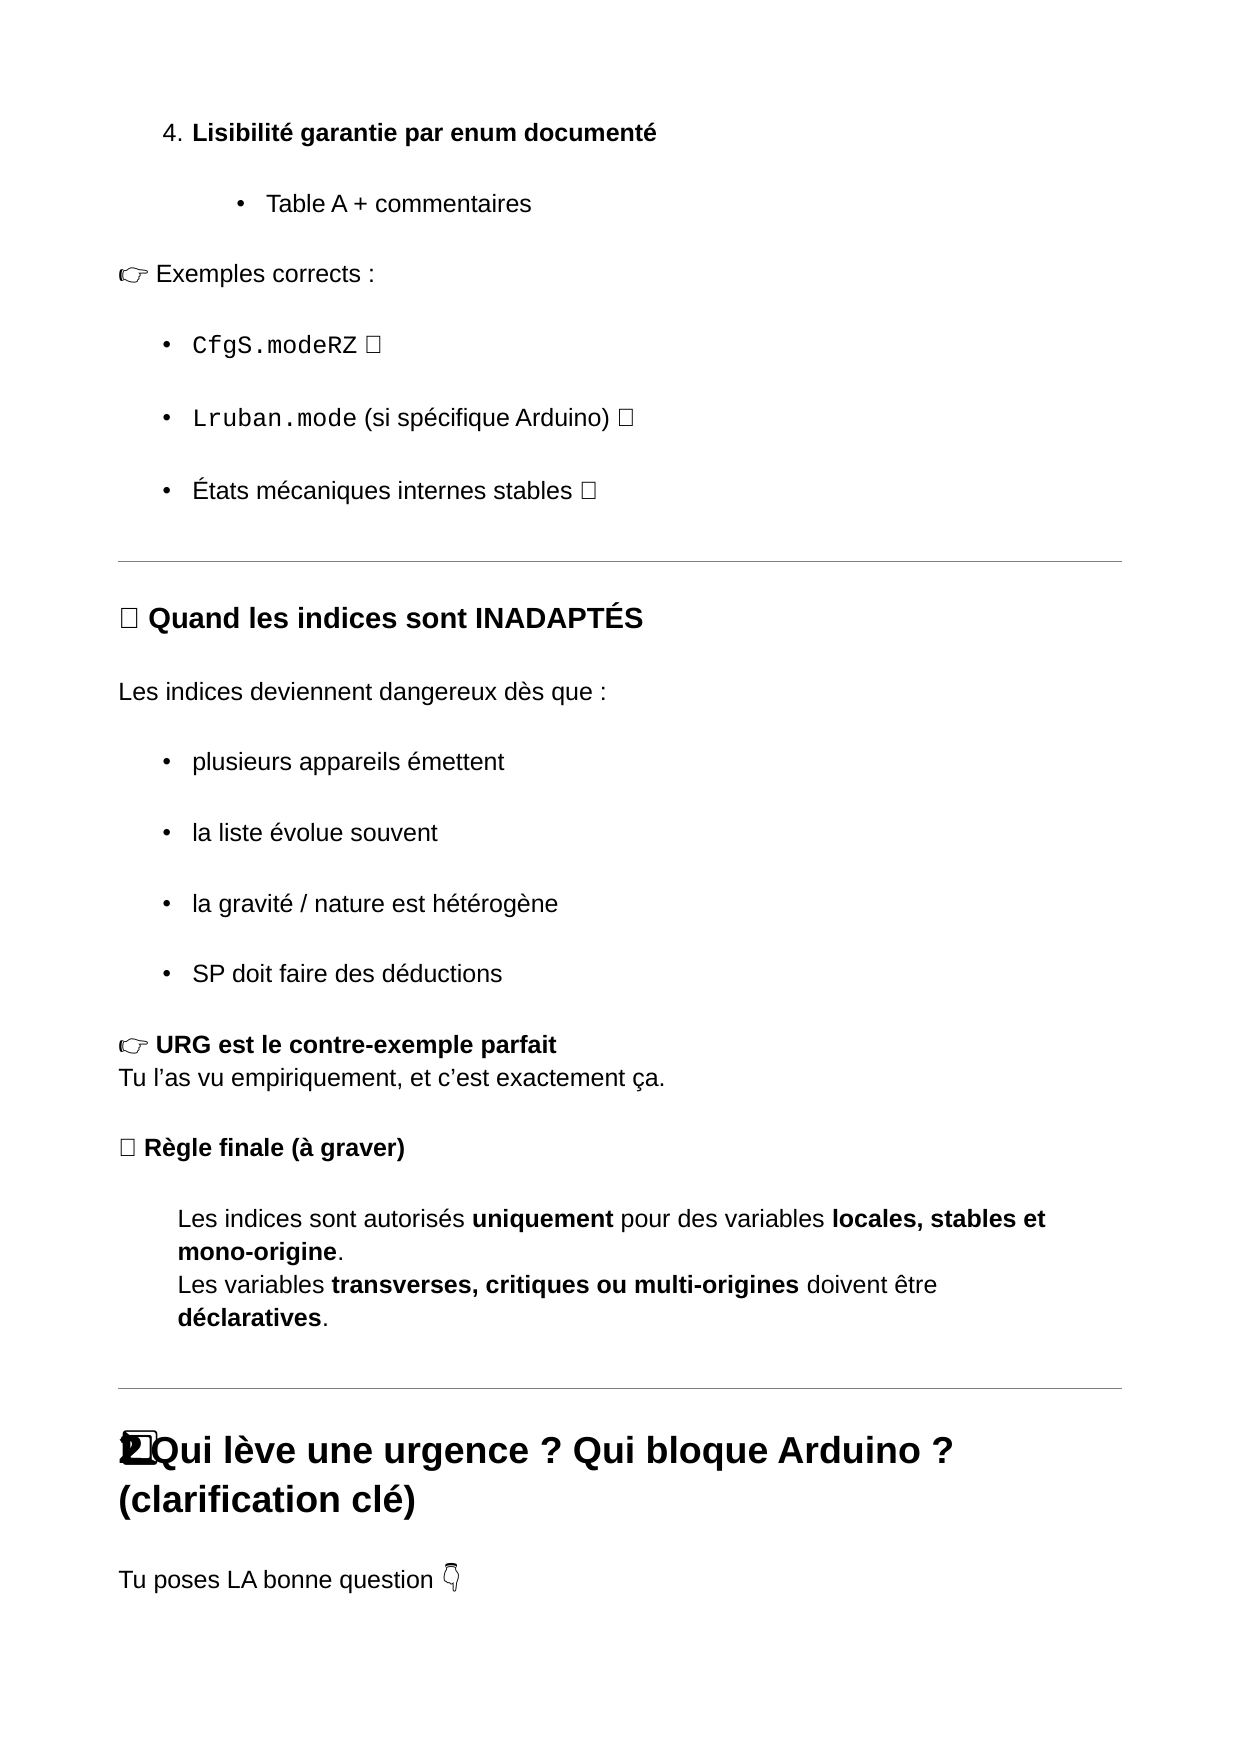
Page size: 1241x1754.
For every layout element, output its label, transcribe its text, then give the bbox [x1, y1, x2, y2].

subtitle ❌ Quand les indices sont INADAPTÉS [118, 601, 1122, 634]
list SP doit faire des déductions [162, 959, 1122, 988]
text Tu poses LA bonne question 👇 [118, 1564, 1122, 1593]
list plusieurs appareils émettent [162, 747, 1122, 776]
text 👉 Exemples corrects : [118, 259, 1122, 288]
list États mécaniques internes stables ✅ [162, 476, 1122, 505]
list CfgS.modeRZ ✅ [162, 330, 1122, 361]
text Les indices sont autorisés uniquement pour des variables locales, stables et mono-origine. Les variables transverses, critiques ou multi-origines doivent être déclaratives. [177, 1204, 1063, 1332]
list la liste évolue souvent [162, 818, 1122, 847]
text Les indices deviennent dangereux dès que : [118, 677, 1122, 706]
list Table A + commentaires [236, 189, 1122, 217]
list Lruban.mode (si spécifique Arduino) ✅ [162, 403, 1122, 434]
text 📌 Règle finale (à graver) [118, 1133, 1122, 1162]
list Lisibilité garantie par enum documenté [162, 118, 1122, 147]
list la gravité / nature est hétérogène [162, 889, 1122, 917]
text 👉 URG est le contre-exemple parfait Tu l’as vu empiriquement, et c’est exactement ça. [118, 1030, 1122, 1092]
subtitle 2️⃣ Qui lève une urgence ? Qui bloque Arduino ? (clarification clé) [118, 1428, 1122, 1521]
